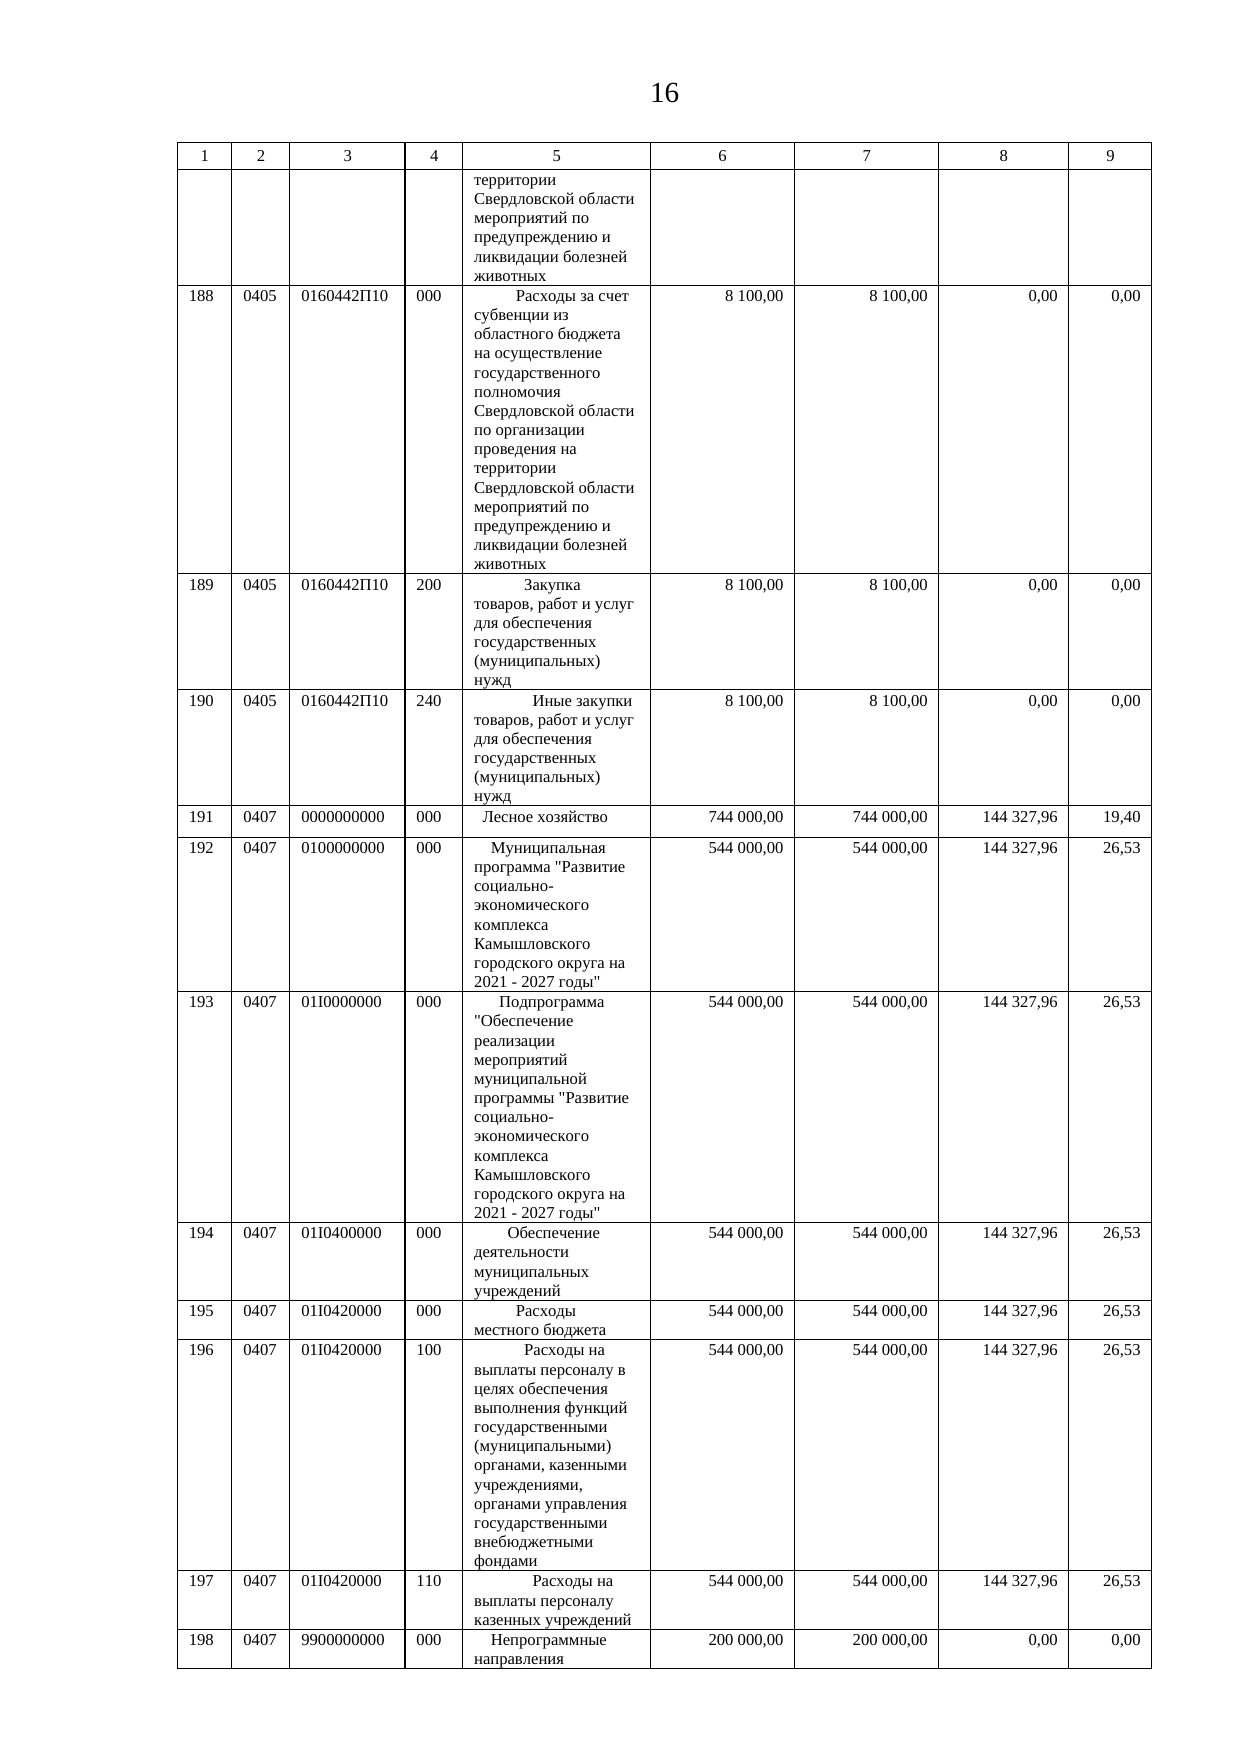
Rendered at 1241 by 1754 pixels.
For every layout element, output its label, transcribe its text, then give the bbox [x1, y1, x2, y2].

table_header 5 [463, 143, 650, 169]
table_cell 193 [178, 992, 231, 1222]
table_cell 191 [178, 806, 231, 837]
table_cell 544 000,00 [795, 1223, 938, 1300]
table_cell 000 [406, 286, 462, 573]
table_cell 544 000,00 [651, 992, 794, 1222]
table_cell 000 [406, 1223, 462, 1300]
table_cell 544 000,00 [795, 1340, 938, 1570]
table_cell 144 327,96 [939, 1223, 1068, 1300]
table_cell 000 [406, 1630, 462, 1668]
table_header 2 [232, 143, 289, 169]
table_cell [1069, 170, 1151, 285]
table_header 7 [795, 143, 938, 169]
table_cell 9900000000 [290, 1630, 404, 1668]
table_header 9 [1069, 143, 1151, 169]
table_cell 197 [178, 1571, 231, 1629]
table_cell 0405 [232, 574, 289, 689]
table_cell 544 000,00 [651, 1340, 794, 1570]
table_cell 26,53 [1069, 838, 1151, 991]
table_cell 544 000,00 [795, 838, 938, 991]
table_cell 01I0420000 [290, 1301, 404, 1339]
table_cell Подпрограмма "Обеспечение реализации мероприятий муниципальной программы "Развитие социально-экономического комплекса Камышловского городского округа на 2021 - 2027 годы" [463, 992, 650, 1222]
table_cell 0160442П10 [290, 286, 404, 573]
table_cell 200 000,00 [795, 1630, 938, 1668]
table_cell 544 000,00 [651, 838, 794, 991]
table_cell 01I0400000 [290, 1223, 404, 1300]
table_cell 544 000,00 [651, 1571, 794, 1629]
table_cell 190 [178, 690, 231, 805]
table_cell 000 [406, 1301, 462, 1339]
table_cell 0407 [232, 1630, 289, 1668]
table_cell [406, 170, 462, 285]
table_cell 744 000,00 [651, 806, 794, 837]
table_cell 188 [178, 286, 231, 573]
table_cell 0405 [232, 286, 289, 573]
table_cell 744 000,00 [795, 806, 938, 837]
table_cell 0,00 [939, 286, 1068, 573]
table_cell 0407 [232, 838, 289, 991]
table_cell 198 [178, 1630, 231, 1668]
table_cell Расходы местного бюджета [463, 1301, 650, 1339]
table_cell 0100000000 [290, 838, 404, 991]
table_cell 000 [406, 806, 462, 837]
table_cell 100 [406, 1340, 462, 1570]
table_cell 200 000,00 [651, 1630, 794, 1668]
table_cell 0407 [232, 806, 289, 837]
table_header 4 [406, 143, 462, 169]
table_cell 194 [178, 1223, 231, 1300]
table_header 6 [651, 143, 794, 169]
table_cell 01I0000000 [290, 992, 404, 1222]
table_cell 195 [178, 1301, 231, 1339]
table_cell [939, 170, 1068, 285]
table_cell [232, 170, 289, 285]
table_cell Муниципальная программа "Развитие социально-экономического комплекса Камышловского городского округа на 2021 - 2027 годы" [463, 838, 650, 991]
table_cell [290, 170, 404, 285]
table_cell 26,53 [1069, 1340, 1151, 1570]
table_cell 26,53 [1069, 1571, 1151, 1629]
table_cell Лесное хозяйство [463, 806, 650, 837]
table_cell 01I0420000 [290, 1571, 404, 1629]
table_cell 110 [406, 1571, 462, 1629]
table_cell 544 000,00 [795, 1571, 938, 1629]
table_cell Непрограммные направления [463, 1630, 650, 1668]
table_cell 19,40 [1069, 806, 1151, 837]
table_cell [795, 170, 938, 285]
table_cell 144 327,96 [939, 806, 1068, 837]
table_cell 8 100,00 [795, 690, 938, 805]
table_cell 0160442П10 [290, 690, 404, 805]
table_cell 0405 [232, 690, 289, 805]
table_header 8 [939, 143, 1068, 169]
table_cell 544 000,00 [795, 1301, 938, 1339]
table_cell 144 327,96 [939, 992, 1068, 1222]
table_cell территории Свердловской области мероприятий по предупреждению и ликвидации болезней животных [463, 170, 650, 285]
table_cell [178, 170, 231, 285]
table_cell Закупка товаров, работ и услуг для обеспечения государственных (муниципальных) нужд [463, 574, 650, 689]
table_cell 144 327,96 [939, 838, 1068, 991]
table_cell 0,00 [939, 1630, 1068, 1668]
table_cell 8 100,00 [651, 286, 794, 573]
table_cell 0,00 [1069, 690, 1151, 805]
table_cell 0,00 [939, 690, 1068, 805]
table_cell 189 [178, 574, 231, 689]
table_header 1 [178, 143, 231, 169]
table_cell 144 327,96 [939, 1571, 1068, 1629]
table_cell 0160442П10 [290, 574, 404, 689]
table_cell [651, 170, 794, 285]
table_cell 192 [178, 838, 231, 991]
table_cell Расходы на выплаты персоналу казенных учреждений [463, 1571, 650, 1629]
table_cell 544 000,00 [795, 992, 938, 1222]
table_cell 144 327,96 [939, 1340, 1068, 1570]
table_cell 8 100,00 [795, 286, 938, 573]
table_cell 8 100,00 [651, 574, 794, 689]
table_cell 144 327,96 [939, 1301, 1068, 1339]
table_cell 01I0420000 [290, 1340, 404, 1570]
table_cell 0,00 [1069, 1630, 1151, 1668]
table_cell 544 000,00 [651, 1223, 794, 1300]
table_cell Иные закупки товаров, работ и услуг для обеспечения государственных (муниципальных) нужд [463, 690, 650, 805]
table_cell 0407 [232, 1340, 289, 1570]
table_cell 0407 [232, 992, 289, 1222]
table_cell 0,00 [939, 574, 1068, 689]
table_cell 0407 [232, 1301, 289, 1339]
table_cell 26,53 [1069, 992, 1151, 1222]
table_cell 196 [178, 1340, 231, 1570]
table_cell 26,53 [1069, 1223, 1151, 1300]
table_cell Расходы на выплаты персоналу в целях обеспечения выполнения функций государственными (муниципальными) органами, казенными учреждениями, органами управления государственными внебюджетными фондами [463, 1340, 650, 1570]
table_header 3 [290, 143, 404, 169]
table_cell 0000000000 [290, 806, 404, 837]
table_cell 26,53 [1069, 1301, 1151, 1339]
table_cell 0,00 [1069, 286, 1151, 573]
table_cell 200 [406, 574, 462, 689]
table_cell 0,00 [1069, 574, 1151, 689]
table_cell 0407 [232, 1223, 289, 1300]
table_cell 0407 [232, 1571, 289, 1629]
table_cell 8 100,00 [651, 690, 794, 805]
table_cell 544 000,00 [651, 1301, 794, 1339]
table_cell Расходы за счет субвенции из областного бюджета на осуществление государственного полномочия Свердловской области по организации проведения на территории Свердловской области мероприятий по предупреждению и ликвидации болезней животных [463, 286, 650, 573]
table_cell 000 [406, 838, 462, 991]
table_cell 000 [406, 992, 462, 1222]
table_cell 8 100,00 [795, 574, 938, 689]
table_cell Обеспечение деятельности муниципальных учреждений [463, 1223, 650, 1300]
table_cell 240 [406, 690, 462, 805]
